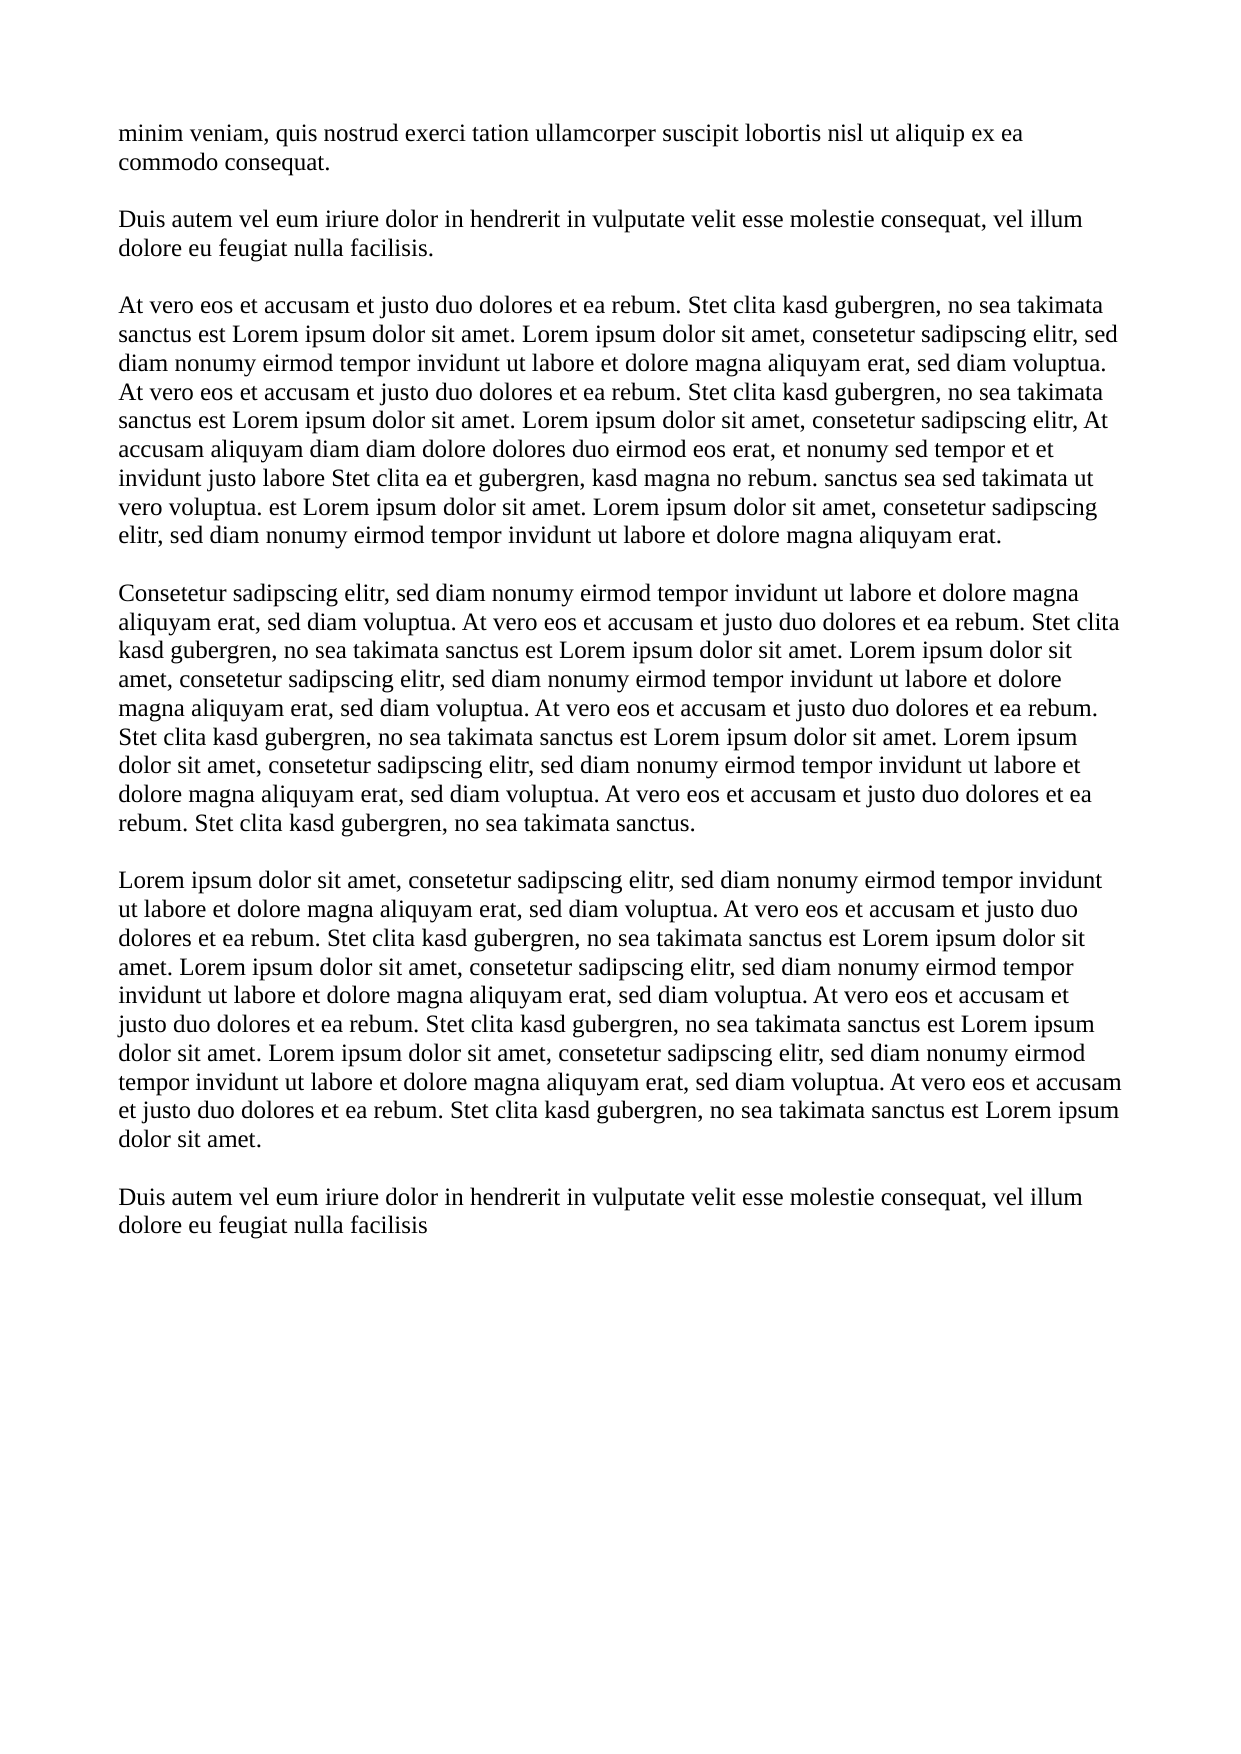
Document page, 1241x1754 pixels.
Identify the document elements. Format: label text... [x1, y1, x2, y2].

text Duis autem vel eum iriure dolor in hendrerit in vulputate velit esse molestie consequat, vel illum dolore eu feugiat nulla facilisis [118, 1182, 1122, 1239]
text Consetetur sadipscing elitr, sed diam nonumy eirmod tempor invidunt ut labore et dolore magna aliquyam erat, sed diam voluptua. At vero eos et accusam et justo duo dolores et ea rebum. Stet clita kasd gubergren, no sea takimata sanctus est Lorem ipsum dolor sit amet. Lorem ipsum dolor sit amet, consetetur sadipscing elitr, sed diam nonumy eirmod tempor invidunt ut labore et dolore magna aliquyam erat, sed diam voluptua. At vero eos et accusam et justo duo dolores et ea rebum. Stet clita kasd gubergren, no sea takimata sanctus est Lorem ipsum dolor sit amet. Lorem ipsum dolor sit amet, consetetur sadipscing elitr, sed diam nonumy eirmod tempor invidunt ut labore et dolore magna aliquyam erat, sed diam voluptua. At vero eos et accusam et justo duo dolores et ea rebum. Stet clita kasd gubergren, no sea takimata sanctus. [118, 578, 1122, 837]
text Duis autem vel eum iriure dolor in hendrerit in vulputate velit esse molestie consequat, vel illum dolore eu feugiat nulla facilisis. [118, 204, 1122, 262]
text Lorem ipsum dolor sit amet, consetetur sadipscing elitr, sed diam nonumy eirmod tempor invidunt ut labore et dolore magna aliquyam erat, sed diam voluptua. At vero eos et accusam et justo duo dolores et ea rebum. Stet clita kasd gubergren, no sea takimata sanctus est Lorem ipsum dolor sit amet. Lorem ipsum dolor sit amet, consetetur sadipscing elitr, sed diam nonumy eirmod tempor invidunt ut labore et dolore magna aliquyam erat, sed diam voluptua. At vero eos et accusam et justo duo dolores et ea rebum. Stet clita kasd gubergren, no sea takimata sanctus est Lorem ipsum dolor sit amet. Lorem ipsum dolor sit amet, consetetur sadipscing elitr, sed diam nonumy eirmod tempor invidunt ut labore et dolore magna aliquyam erat, sed diam voluptua. At vero eos et accusam et justo duo dolores et ea rebum. Stet clita kasd gubergren, no sea takimata sanctus est Lorem ipsum dolor sit amet. [118, 866, 1122, 1153]
text At vero eos et accusam et justo duo dolores et ea rebum. Stet clita kasd gubergren, no sea takimata sanctus est Lorem ipsum dolor sit amet. Lorem ipsum dolor sit amet, consetetur sadipscing elitr, sed diam nonumy eirmod tempor invidunt ut labore et dolore magna aliquyam erat, sed diam voluptua. At vero eos et accusam et justo duo dolores et ea rebum. Stet clita kasd gubergren, no sea takimata sanctus est Lorem ipsum dolor sit amet. Lorem ipsum dolor sit amet, consetetur sadipscing elitr, At accusam aliquyam diam diam dolore dolores duo eirmod eos erat, et nonumy sed tempor et et invidunt justo labore Stet clita ea et gubergren, kasd magna no rebum. sanctus sea sed takimata ut vero voluptua. est Lorem ipsum dolor sit amet. Lorem ipsum dolor sit amet, consetetur sadipscing elitr, sed diam nonumy eirmod tempor invidunt ut labore et dolore magna aliquyam erat. [118, 291, 1122, 549]
text minim veniam, quis nostrud exerci tation ullamcorper suscipit lobortis nisl ut aliquip ex ea commodo consequat. [118, 118, 1122, 176]
